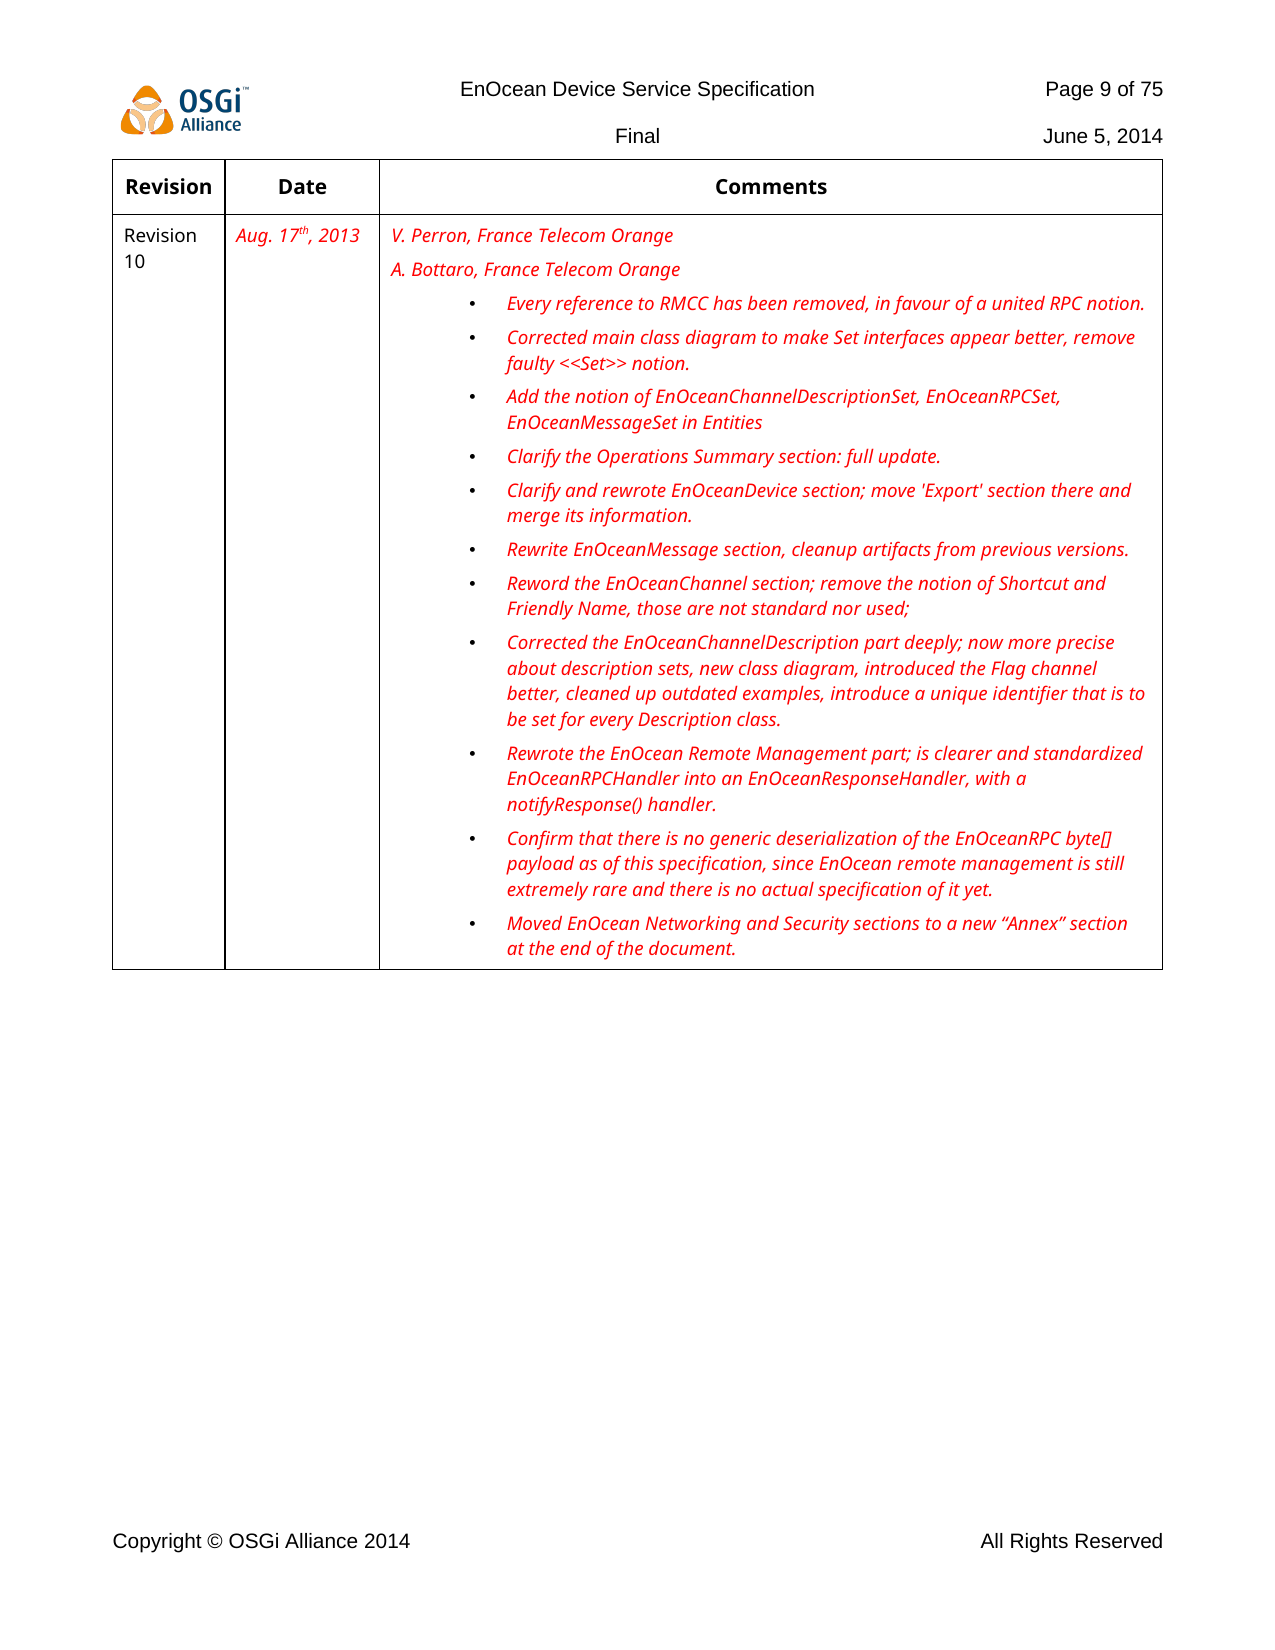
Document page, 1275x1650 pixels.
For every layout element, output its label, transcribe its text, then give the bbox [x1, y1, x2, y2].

table_header Comments [380, 160, 1162, 213]
table_header Date [226, 160, 379, 213]
table_header Revision [113, 160, 224, 213]
table_cell Aug. 17th, 2013 [226, 215, 379, 969]
table_cell Revision 10 [113, 215, 224, 969]
table_cell V. Perron, France Telecom Orange A. Bottaro, France Telecom Orange Every reference to RMCC has been removed, in favour of a united RPC notion. Corrected main class diagram to make Set interfaces appear better, remove faulty <<Set>> notion. Add the notion of EnOceanChannelDescriptionSet, EnOceanRPCSet, EnOceanMessageSet in Entities Clarify the Operations Summary section: full update. Clarify and rewrote EnOceanDevice section; move 'Export' section there and merge its information. Rewrite EnOceanMessage section, cleanup artifacts from previous versions. Reword the EnOceanChannel section; remove the notion of Shortcut and Friendly Name, those are not standard nor used; Corrected the EnOceanChannelDescription part deeply; now more precise about description sets, new class diagram, introduced the Flag channel better, cleaned up outdated examples, introduce a unique identifier that is to be set for every Description class. Rewrote the EnOcean Remote Management part; is clearer and standardized EnOceanRPCHandler into an EnOceanResponseHandler, with a notifyResponse() handler. Confirm that there is no generic deserialization of the EnOceanRPC byte[] payload as of this specification, since EnOcean remote management is still extremely rare and there is no actual specification of it yet. Moved EnOcean Networking and Security sections to a new “Annex” section at the end of the document. [380, 215, 1162, 969]
picture [113, 78, 257, 142]
